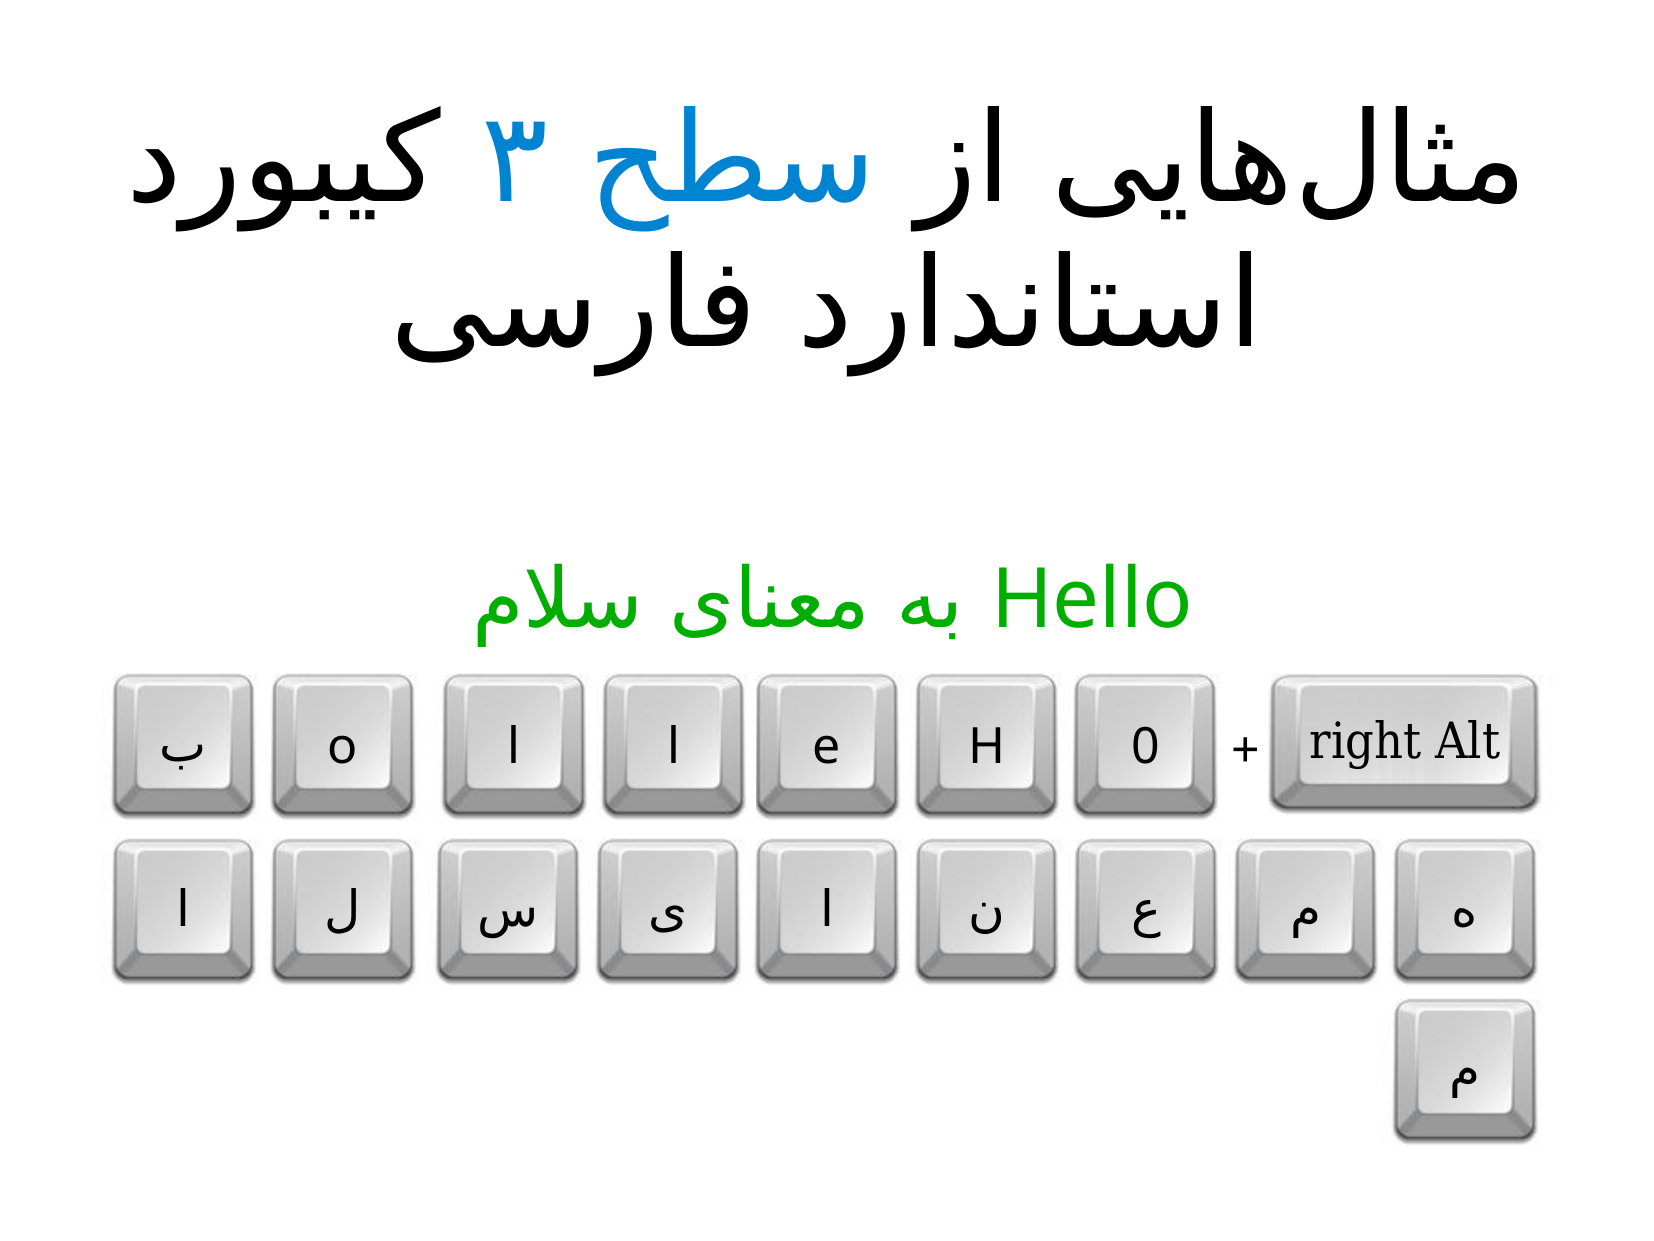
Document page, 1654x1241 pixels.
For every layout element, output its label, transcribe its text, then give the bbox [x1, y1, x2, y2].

picture [1251, 662, 1560, 821]
text_box مثال‌هایی از سطح ۳ کیبورد استاندارد فارسی [82, 49, 1572, 526]
picture [101, 661, 1548, 1152]
text_box + [1203, 706, 1288, 780]
text_box ‏‏‎Hello به معنای سلام [47, 531, 1619, 644]
